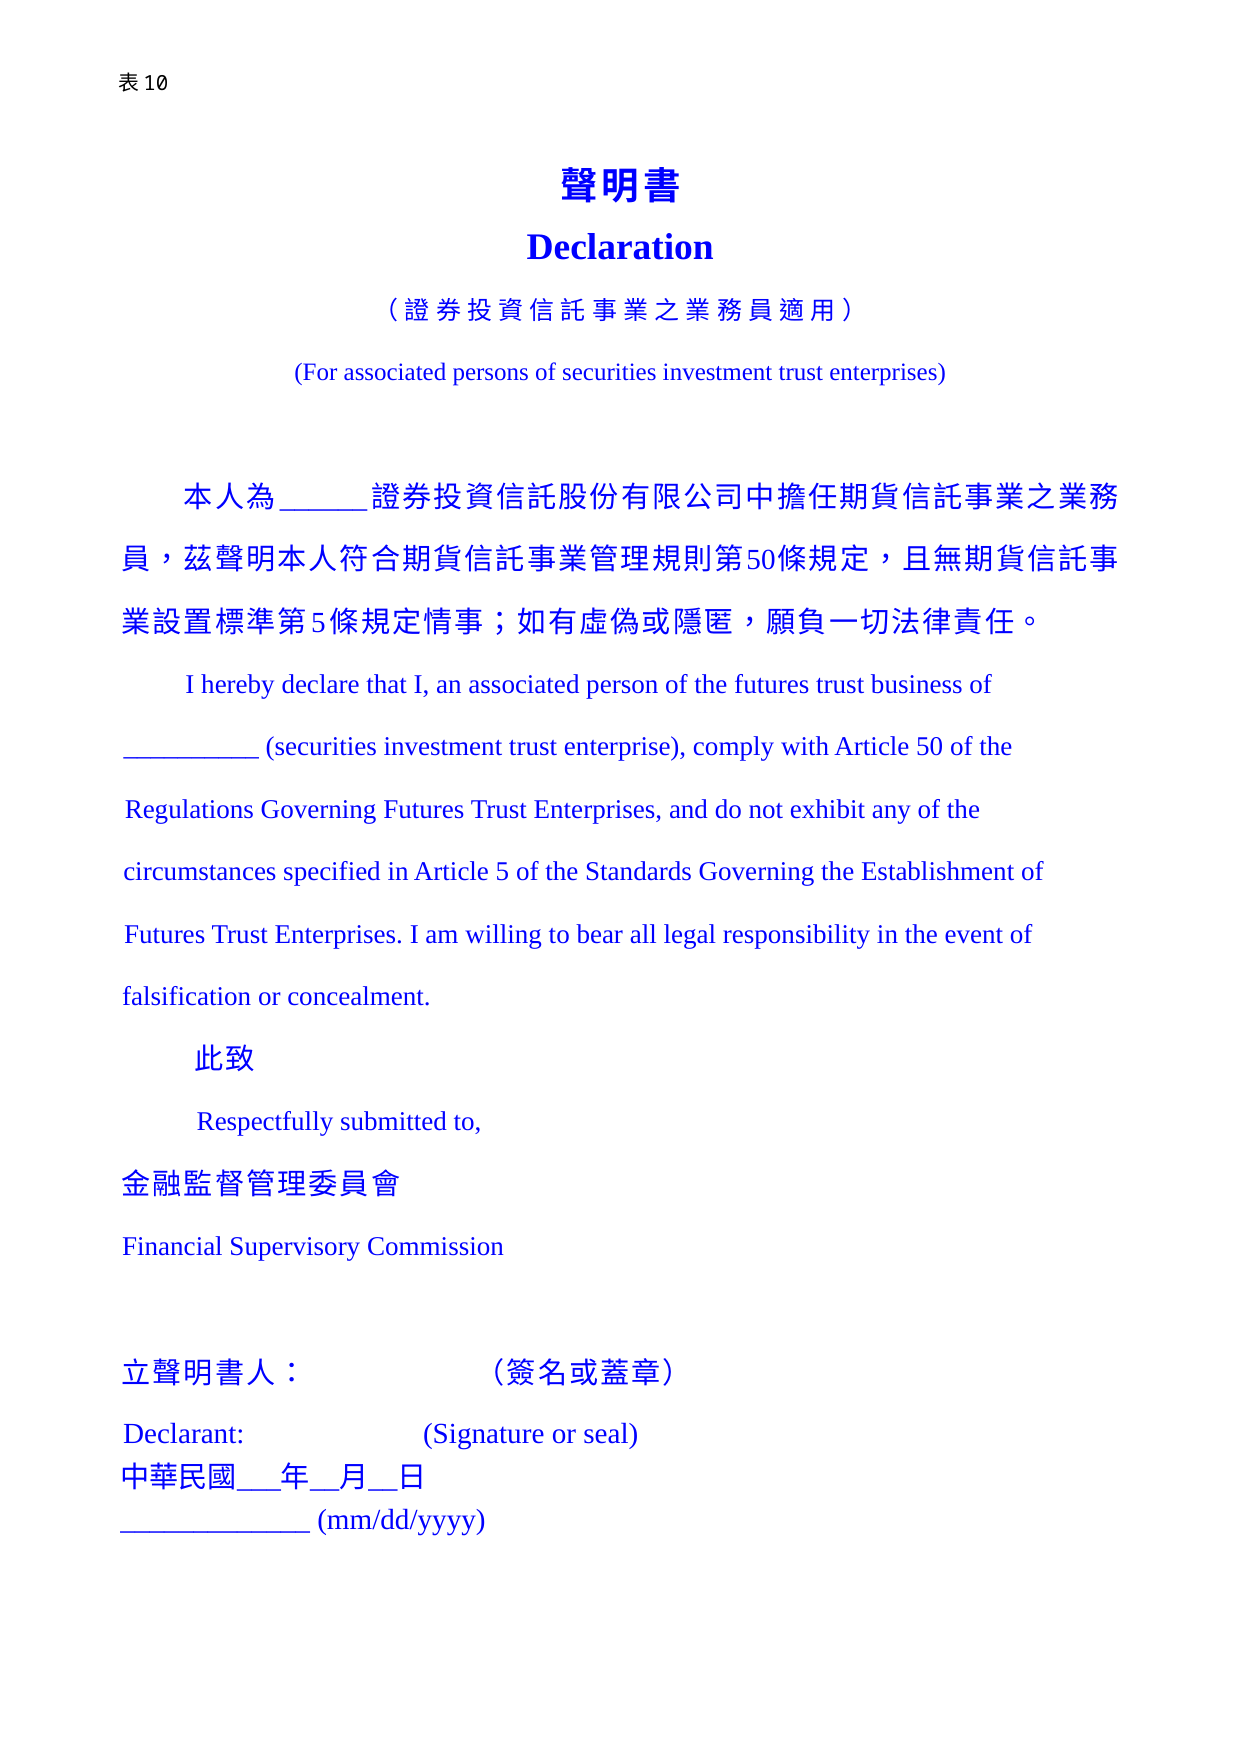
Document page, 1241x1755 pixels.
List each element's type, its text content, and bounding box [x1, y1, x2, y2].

text 此致 [191, 1017, 1120, 1079]
text 中華民國___年__月__日 [120, 1454, 1120, 1496]
text 立聲明書人： （簽名或蓋章） [120, 1329, 1120, 1392]
text Declarant: (Signature or seal) [120, 1392, 1120, 1454]
text (For associated persons of securities investment trust enterprises) [120, 329, 1120, 392]
text （證券投資信託事業之業務員適用） [120, 267, 1120, 329]
text Declaration [120, 204, 1120, 267]
text 本人為______證券投資信託股份有限公司中擔任期貨信託事業之業務員，茲聲明本人符合期貨信託事業管理規則第50條規定，且無期貨信託事業設置標準第5條規定情事；如有虛偽或隱匿，願負一切法律責任。 [120, 454, 1120, 642]
text Financial Supervisory Commission [120, 1204, 1120, 1267]
text _____________ (mm/dd/yyyy) [120, 1496, 1120, 1538]
text I hereby declare that I, an associated person of the futures trust business of __________ (securities investment trust enterprise), comply with Article 50 of the Regulations Governing Futures Trust Enterprises, and do not exhibit any of the circumstances specified in Article 5 of the Standards Governing the Establishment of Futures Trust Enterprises. I am willing to bear all legal responsibility in the event of falsification or concealment. [120, 642, 1120, 1017]
text 聲明書 [120, 142, 1120, 204]
text 金融監督管理委員會 [120, 1142, 1120, 1204]
text Respectfully submitted to, [191, 1079, 1120, 1142]
